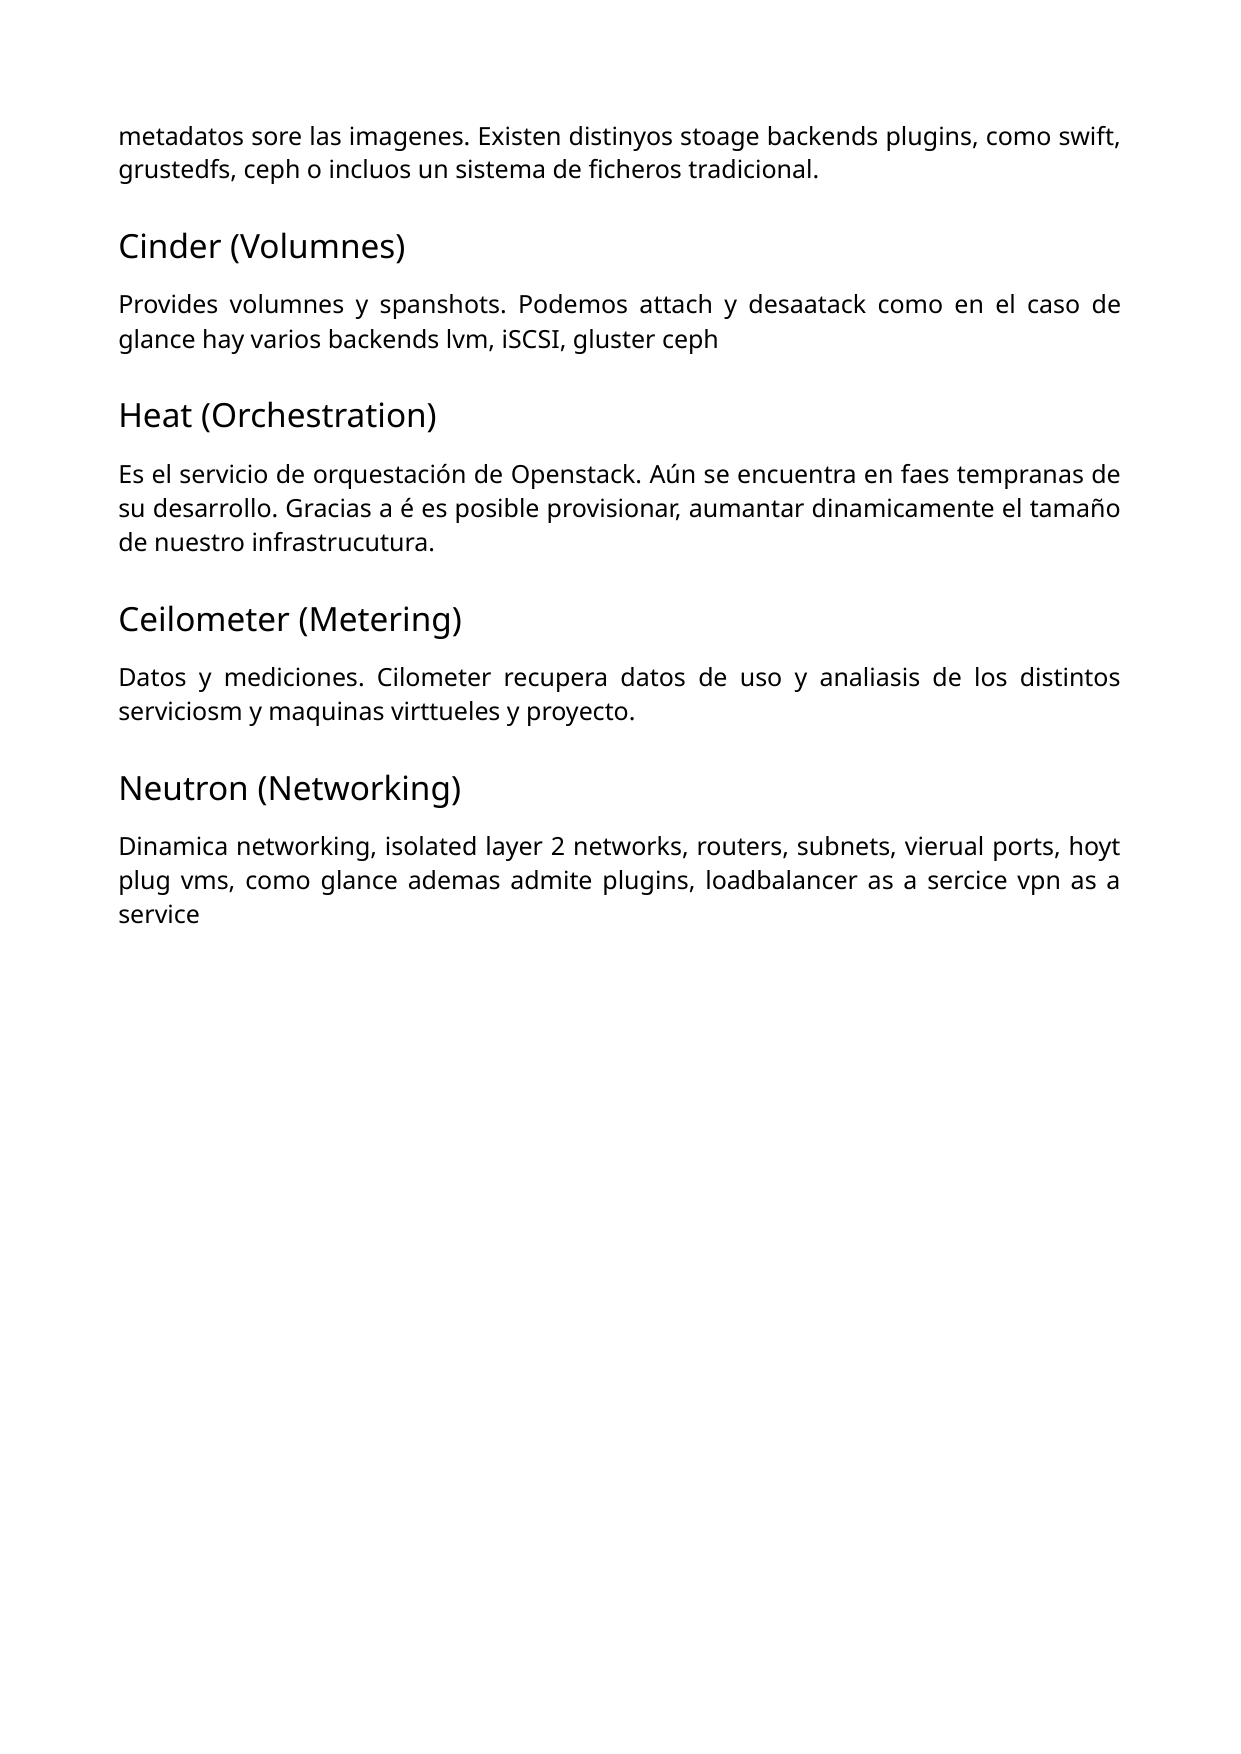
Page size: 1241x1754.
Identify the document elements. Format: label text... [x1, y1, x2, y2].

text Provides volumnes y spanshots. Podemos attach y desaatack como en el caso de glance hay varios backends lvm, iSCSI, gluster ceph [118, 287, 1122, 355]
subtitle Neutron (Networking) [118, 764, 1122, 810]
text Es el servicio de orquestación de Openstack. Aún se encuentra en faes tempranas de su desarrollo. Gracias a é es posible provisionar, aumantar dinamicamente el tamaño de nuestro infrastrucutura. [118, 456, 1122, 558]
text Datos y mediciones. Cilometer recupera datos de uso y analiasis de los distintos serviciosm y maquinas virttueles y proyecto. [118, 659, 1122, 727]
text Dinamica networking, isolated layer 2 networks, routers, subnets, vierual ports, hoyt plug vms, como glance ademas admite plugins, loadbalancer as a sercice vpn as a service [118, 828, 1122, 931]
text metadatos sore las imagenes. Existen distinyos stoage backends plugins, como swift, grustedfs, ceph o incluos un sistema de ficheros tradicional. [118, 118, 1122, 186]
subtitle Ceilometer (Metering) [118, 595, 1122, 641]
subtitle Heat (Orchestration) [118, 392, 1122, 438]
subtitle Cinder (Volumnes) [118, 223, 1122, 269]
